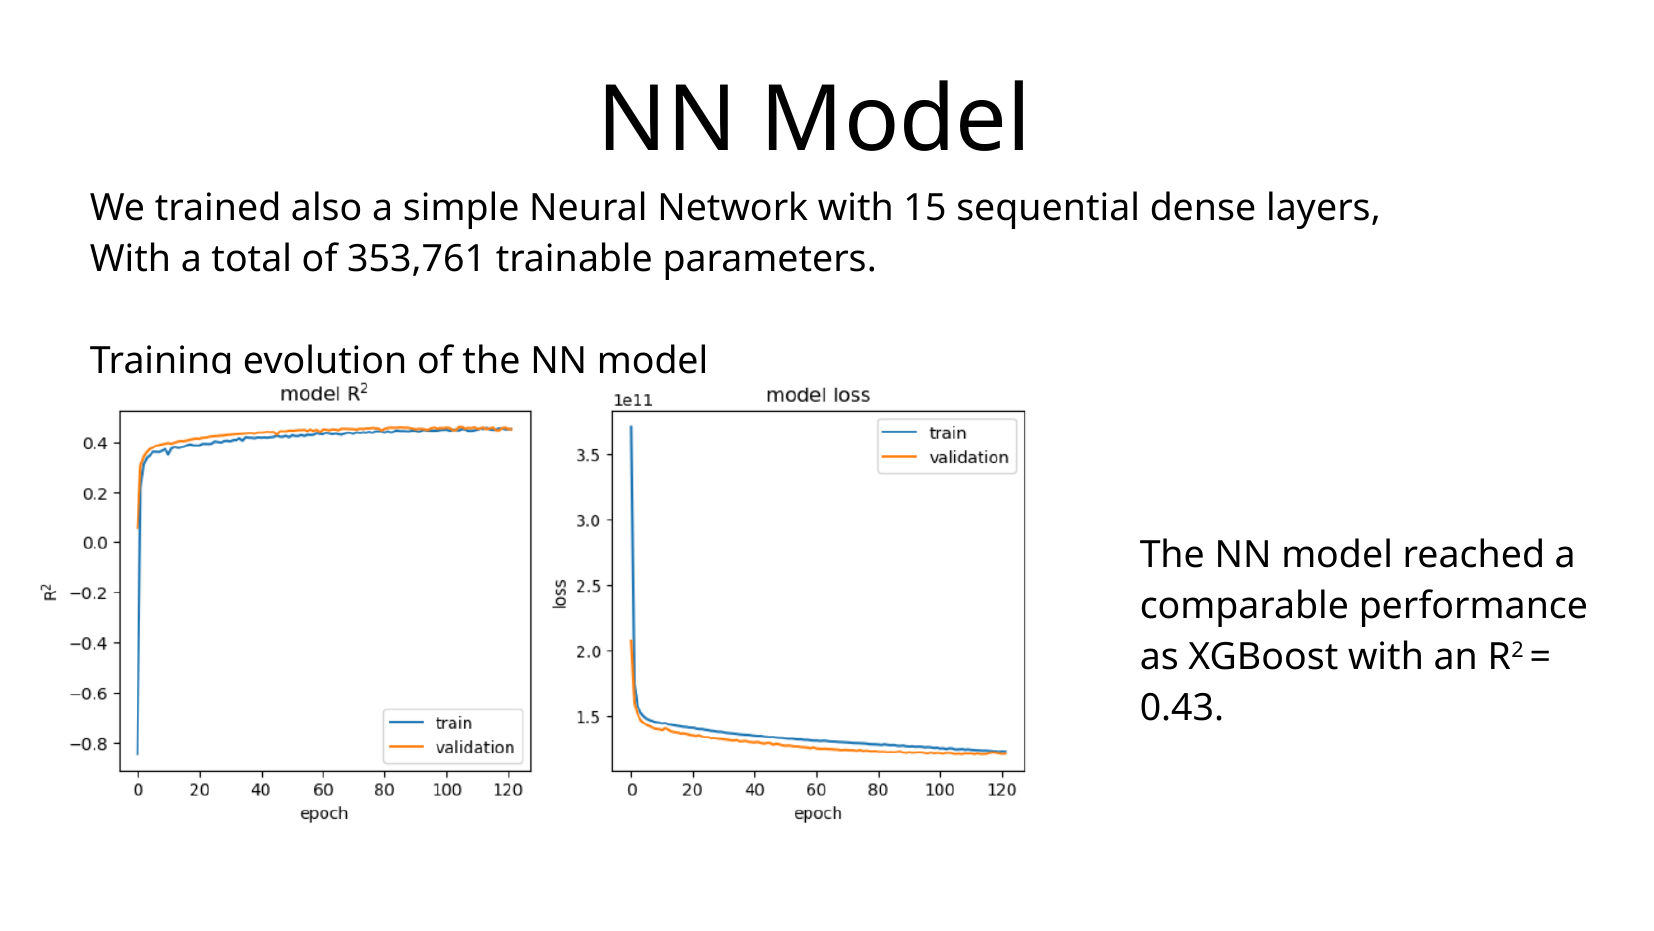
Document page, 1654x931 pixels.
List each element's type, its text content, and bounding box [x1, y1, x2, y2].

text_box The NN model reached a comparable performance as XGBoost with an R2 = 0.43. [1125, 520, 1645, 751]
picture [37, 374, 1039, 826]
text_box We trained also a simple Neural Network with 15 sequential dense layers, With a total of 353,761 trainable parameters. Training evolution of the NN model [75, 173, 1576, 468]
title NN Model [82, 37, 1571, 173]
